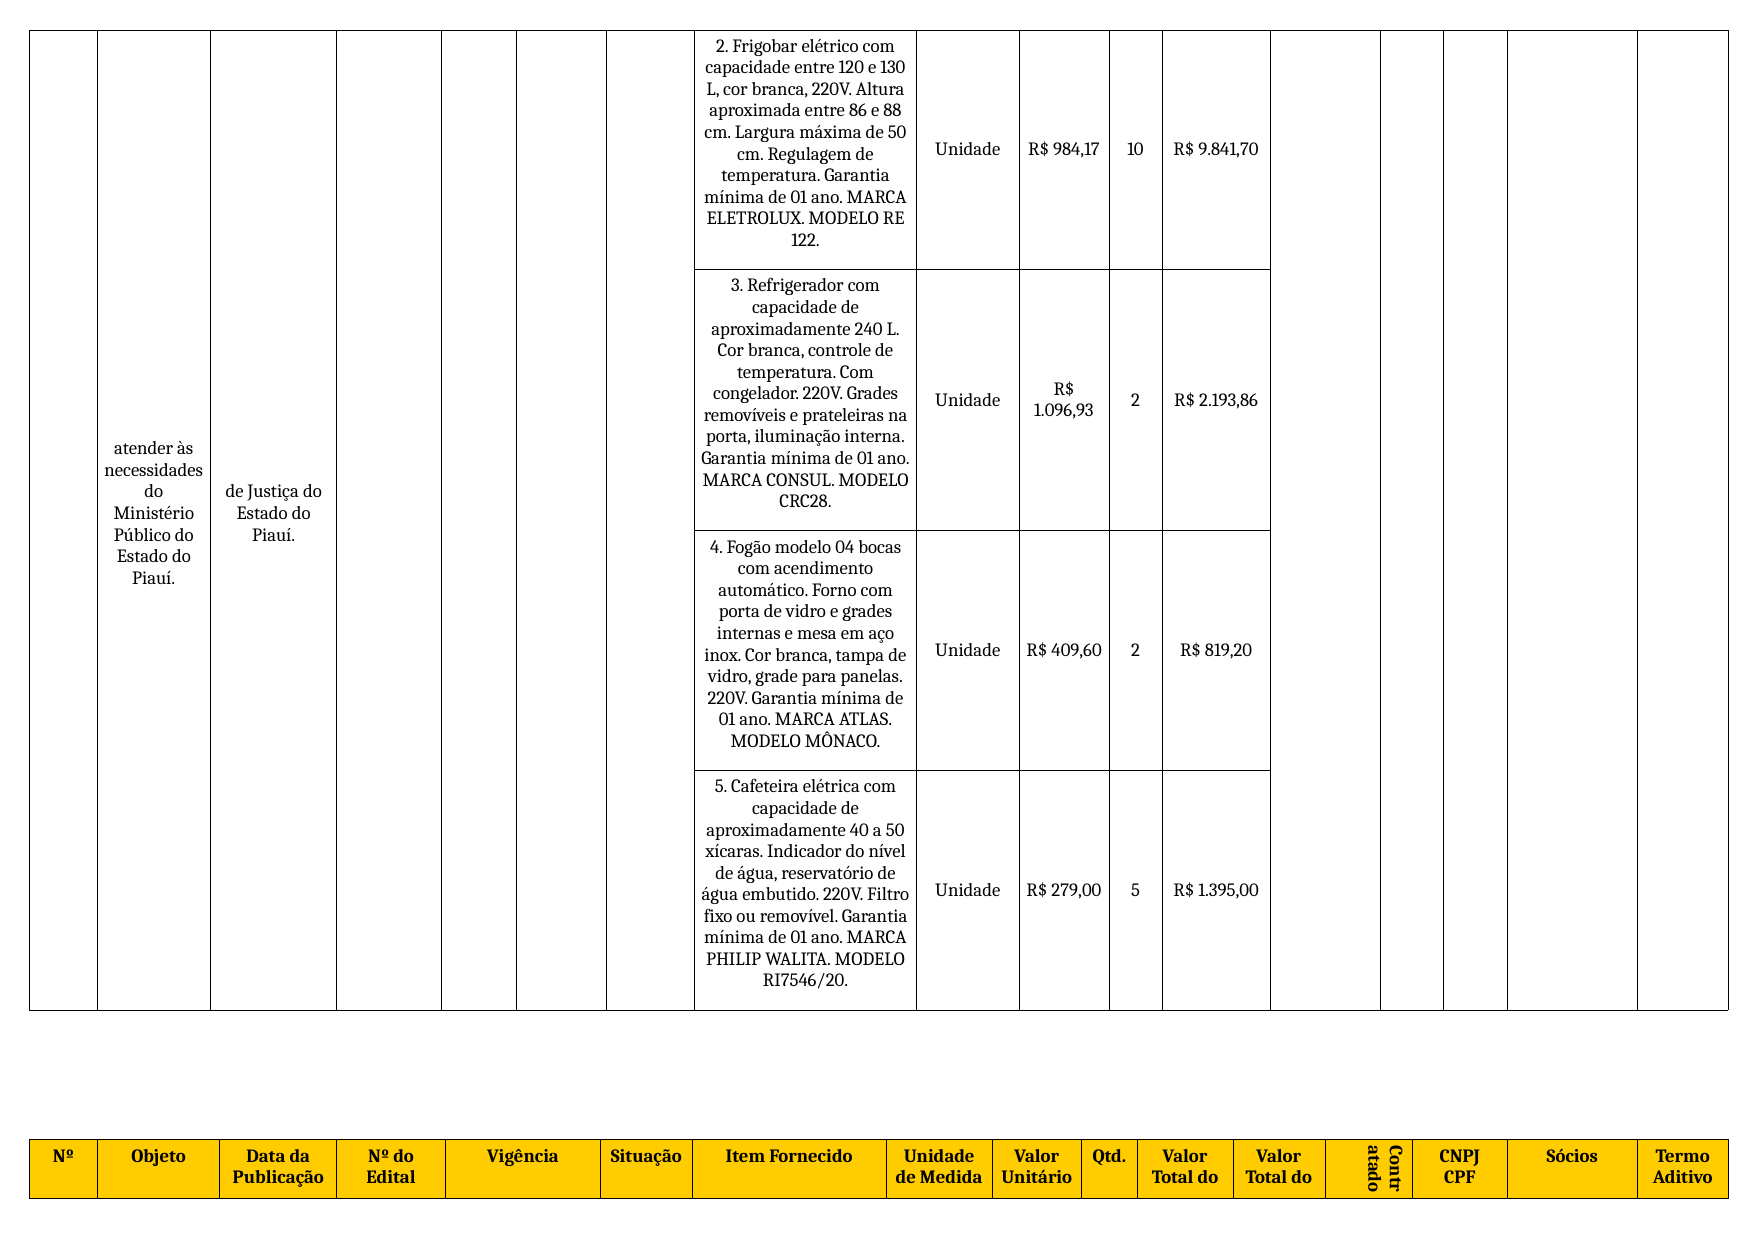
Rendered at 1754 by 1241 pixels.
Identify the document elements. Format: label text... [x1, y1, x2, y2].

table_cell R$ 1.395,00 [1163, 771, 1270, 1010]
table_cell Unidade [917, 31, 1019, 269]
table_cell Unidade [917, 771, 1019, 1010]
table_header Valor Unitário [993, 1140, 1081, 1198]
table_cell 2. Frigobar elétrico com capacidade entre 120 e 130 L, cor branca, 220V. Altura aproximada entre 86 e 88 cm. Largura máxima de 50 cm. Regulagem de temperatura. Garantia mínima de 01 ano. MARCA ELETROLUX. MODELO RE 122. [695, 31, 916, 269]
table_header Nº do Edital [337, 1140, 445, 1198]
table_cell R$ 409,60 [1020, 531, 1109, 770]
table_cell Unidade [917, 270, 1019, 530]
table_cell 2 [1110, 531, 1162, 770]
table_cell [442, 31, 516, 1010]
table_header Data da Publicação [220, 1140, 336, 1198]
table_header Valor Total do [1234, 1140, 1325, 1198]
table_cell [337, 31, 441, 1010]
table_cell R$ 279,00 [1020, 771, 1109, 1010]
table_cell R$ 984,17 [1020, 31, 1109, 269]
table_header Unidade de Medida [887, 1140, 992, 1198]
table_header Item Fornecido [693, 1140, 886, 1198]
table_header Vigência [446, 1140, 600, 1198]
table_cell [30, 31, 97, 1010]
table_header Termo Aditivo [1638, 1140, 1728, 1198]
table_header Objeto [98, 1140, 219, 1198]
table_cell 2 [1110, 270, 1162, 530]
table_header Nº [30, 1140, 97, 1198]
table_cell 3. Refrigerador com capacidade de aproximadamente 240 L. Cor branca, controle de temperatura. Com congelador. 220V. Grades removíveis e prateleiras na porta, iluminação interna. Garantia mínima de 01 ano. MARCA CONSUL. MODELO CRC28. [695, 270, 916, 530]
table_cell R$ 2.193,86 [1163, 270, 1270, 530]
table_header CNPJ CPF [1413, 1140, 1507, 1198]
table_cell 4. Fogão modelo 04 bocas com acendimento automático. Forno com porta de vidro e grades internas e mesa em aço inox. Cor branca, tampa de vidro, grade para panelas. 220V. Garantia mínima de 01 ano. MARCA ATLAS. MODELO MÔNACO. [695, 531, 916, 770]
table_cell [1271, 31, 1380, 1010]
table_cell [1444, 31, 1507, 1010]
table_header Valor Total do [1138, 1140, 1233, 1198]
table_cell 5 [1110, 771, 1162, 1010]
table_cell [1508, 31, 1637, 1010]
table_cell R$ 1.096,93 [1020, 270, 1109, 530]
table_cell de Justiça do Estado do Piauí. [211, 31, 336, 1010]
table_cell R$ 9.841,70 [1163, 31, 1270, 269]
table_cell atender às necessidades do Ministério Público do Estado do Piauí. [98, 31, 210, 1010]
table_cell [1381, 31, 1443, 1010]
table_cell 5. Cafeteira elétrica com capacidade de aproximadamente 40 a 50 xícaras. Indicador do nível de água, reservatório de água embutido. 220V. Filtro fixo ou removível. Garantia mínima de 01 ano. MARCA PHILIP WALITA. MODELO RI7546/20. [695, 771, 916, 1010]
table_cell Unidade [917, 531, 1019, 770]
table_cell [607, 31, 694, 1010]
table_cell [517, 31, 606, 1010]
table_header Contratado [1326, 1140, 1412, 1198]
table_cell R$ 819,20 [1163, 531, 1270, 770]
table_header Situação [601, 1140, 692, 1198]
table_header Qtd. [1082, 1140, 1137, 1198]
table_cell [1638, 31, 1728, 1010]
table_header Sócios [1508, 1140, 1637, 1198]
table_cell 10 [1110, 31, 1162, 269]
